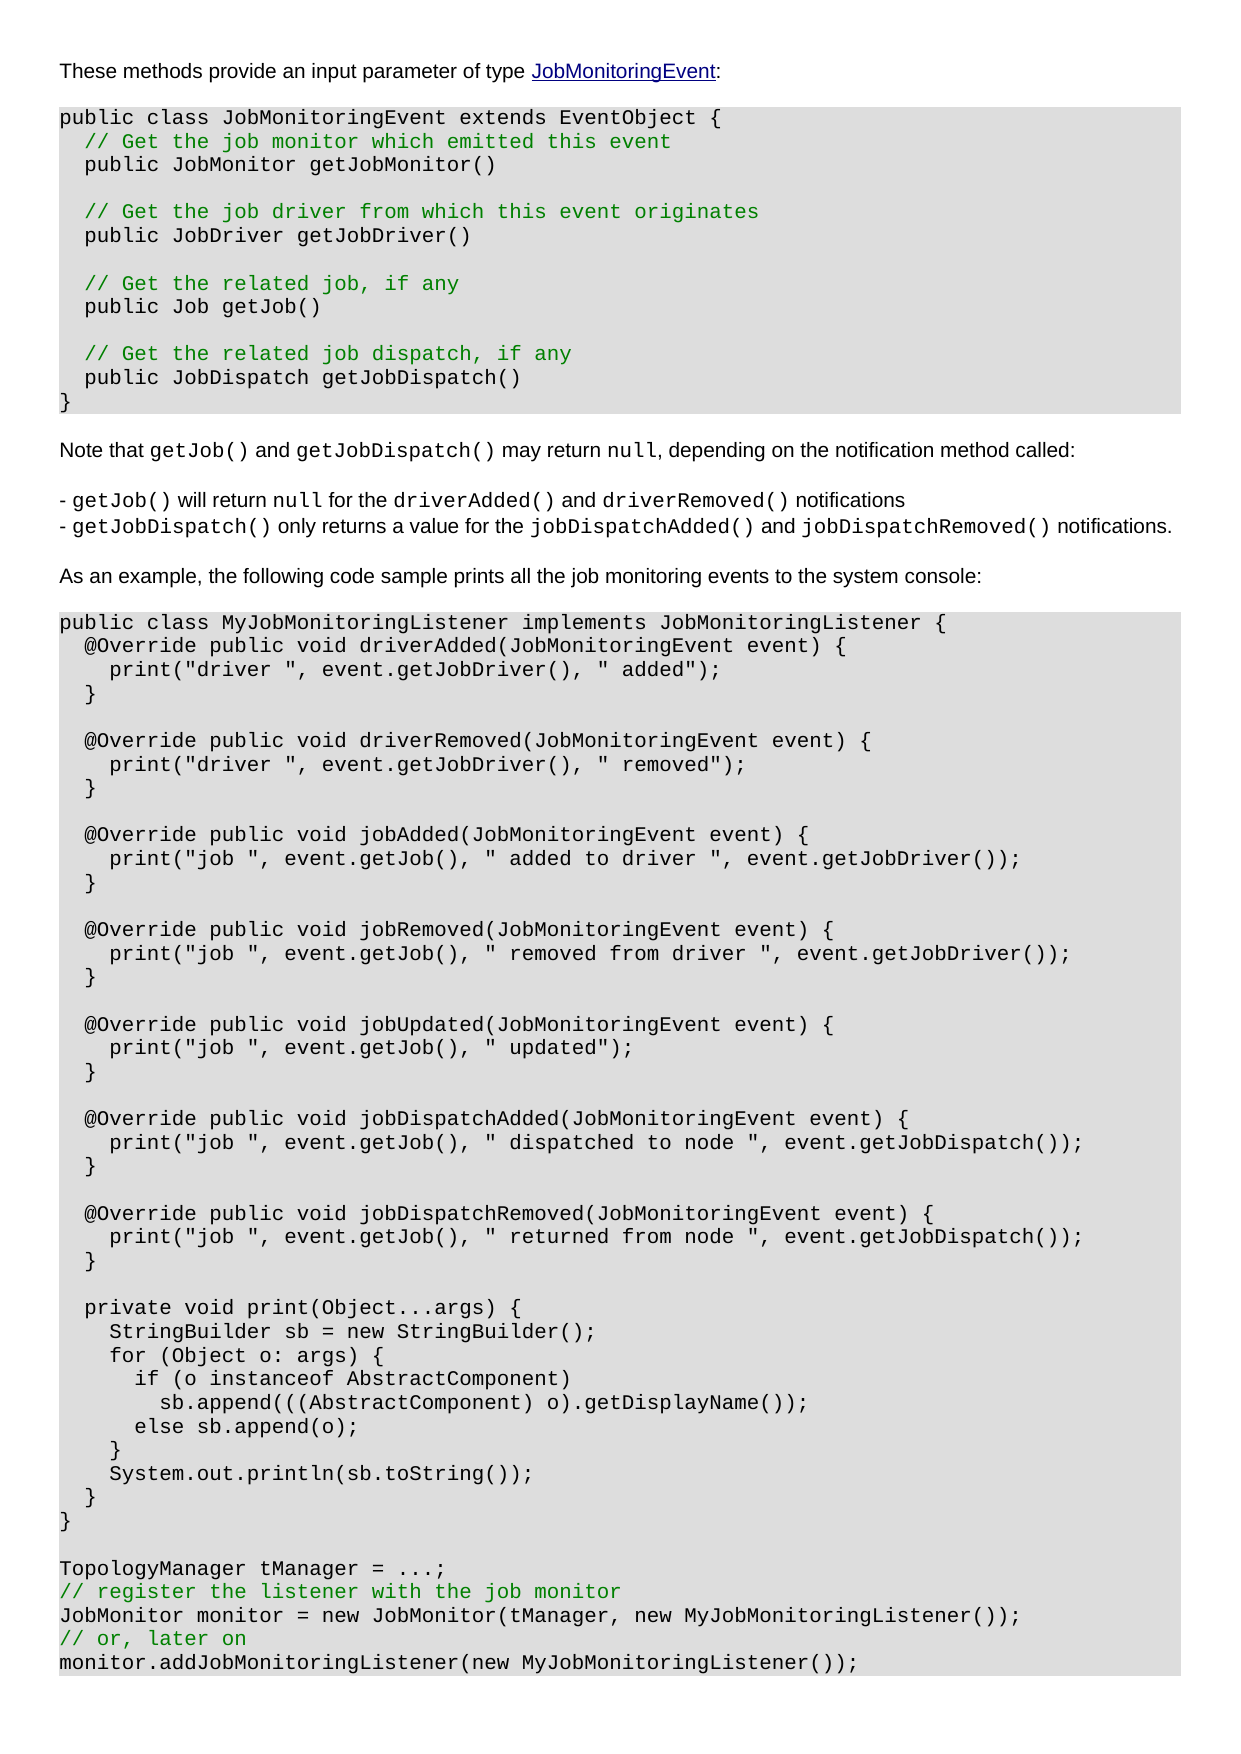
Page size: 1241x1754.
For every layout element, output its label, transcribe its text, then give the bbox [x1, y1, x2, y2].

text } [59, 872, 1181, 895]
text // or, later on [59, 1628, 1181, 1652]
text Note that getJob() and getJobDispatch() may return null, depending on the notification method called: [59, 438, 1181, 464]
text sb.append(((AbstractComponent) o).getDisplayName()); [59, 1392, 1181, 1416]
text public Job getJob() [59, 296, 1181, 320]
text print("job ", event.getJob(), " dispatched to node ", event.getJobDispatch()); [59, 1132, 1181, 1156]
text print("job ", event.getJob(), " updated"); [59, 1037, 1181, 1061]
text private void print(Object...args) { [59, 1297, 1181, 1321]
text - getJobDispatch() only returns a value for the jobDispatchAdded() and jobDispatchRemoved() notifications. [59, 514, 1181, 540]
text @Override public void jobDispatchAdded(JobMonitoringEvent event) { [59, 1108, 1181, 1132]
text @Override public void driverAdded(JobMonitoringEvent event) { [59, 635, 1181, 659]
text As an example, the following code sample prints all the job monitoring events to the system console: [59, 564, 1181, 588]
text } [59, 1510, 1181, 1534]
text - getJob() will return null for the driverAdded() and driverRemoved() notifications [59, 488, 1181, 514]
text } [59, 1439, 1181, 1463]
text monitor.addJobMonitoringListener(new MyJobMonitoringListener()); [59, 1652, 1181, 1676]
text print("job ", event.getJob(), " added to driver ", event.getJobDriver()); [59, 848, 1181, 872]
text @Override public void jobUpdated(JobMonitoringEvent event) { [59, 1014, 1181, 1037]
text System.out.println(sb.toString()); [59, 1463, 1181, 1487]
text print("driver ", event.getJobDriver(), " removed"); [59, 753, 1181, 777]
text public JobMonitor getJobMonitor() [59, 154, 1181, 178]
text else sb.append(o); [59, 1416, 1181, 1439]
text print("driver ", event.getJobDriver(), " added"); [59, 659, 1181, 683]
text } [59, 1061, 1181, 1084]
text @Override public void driverRemoved(JobMonitoringEvent event) { [59, 730, 1181, 753]
text for (Object o: args) { [59, 1345, 1181, 1368]
text } [59, 683, 1181, 706]
text @Override public void jobDispatchRemoved(JobMonitoringEvent event) { [59, 1203, 1181, 1226]
text } [59, 391, 1181, 414]
text @Override public void jobRemoved(JobMonitoringEvent event) { [59, 919, 1181, 943]
text JobMonitor monitor = new JobMonitor(tManager, new MyJobMonitoringListener()); [59, 1605, 1181, 1628]
text @Override public void jobAdded(JobMonitoringEvent event) { [59, 824, 1181, 848]
text } [59, 1156, 1181, 1179]
text public class JobMonitoringEvent extends EventObject { [59, 107, 1181, 131]
text // Get the job driver from which this event originates [59, 202, 1181, 225]
text public JobDriver getJobDriver() [59, 225, 1181, 249]
text } [59, 777, 1181, 801]
text // Get the related job, if any [59, 272, 1181, 296]
text StringBuilder sb = new StringBuilder(); [59, 1321, 1181, 1345]
text // register the listener with the job monitor [59, 1581, 1181, 1605]
text if (o instanceof AbstractComponent) [59, 1368, 1181, 1392]
text These methods provide an input parameter of type JobMonitoringEvent: [59, 59, 1181, 83]
text // Get the job monitor which emitted this event [59, 131, 1181, 154]
text print("job ", event.getJob(), " returned from node ", event.getJobDispatch()); [59, 1226, 1181, 1250]
text print("job ", event.getJob(), " removed from driver ", event.getJobDriver()); [59, 943, 1181, 966]
text } [59, 1487, 1181, 1510]
text } [59, 1250, 1181, 1274]
text public JobDispatch getJobDispatch() [59, 367, 1181, 391]
text public class MyJobMonitoringListener implements JobMonitoringListener { [59, 612, 1181, 635]
text } [59, 966, 1181, 990]
text TopologyManager tManager = ...; [59, 1557, 1181, 1581]
text // Get the related job dispatch, if any [59, 343, 1181, 367]
